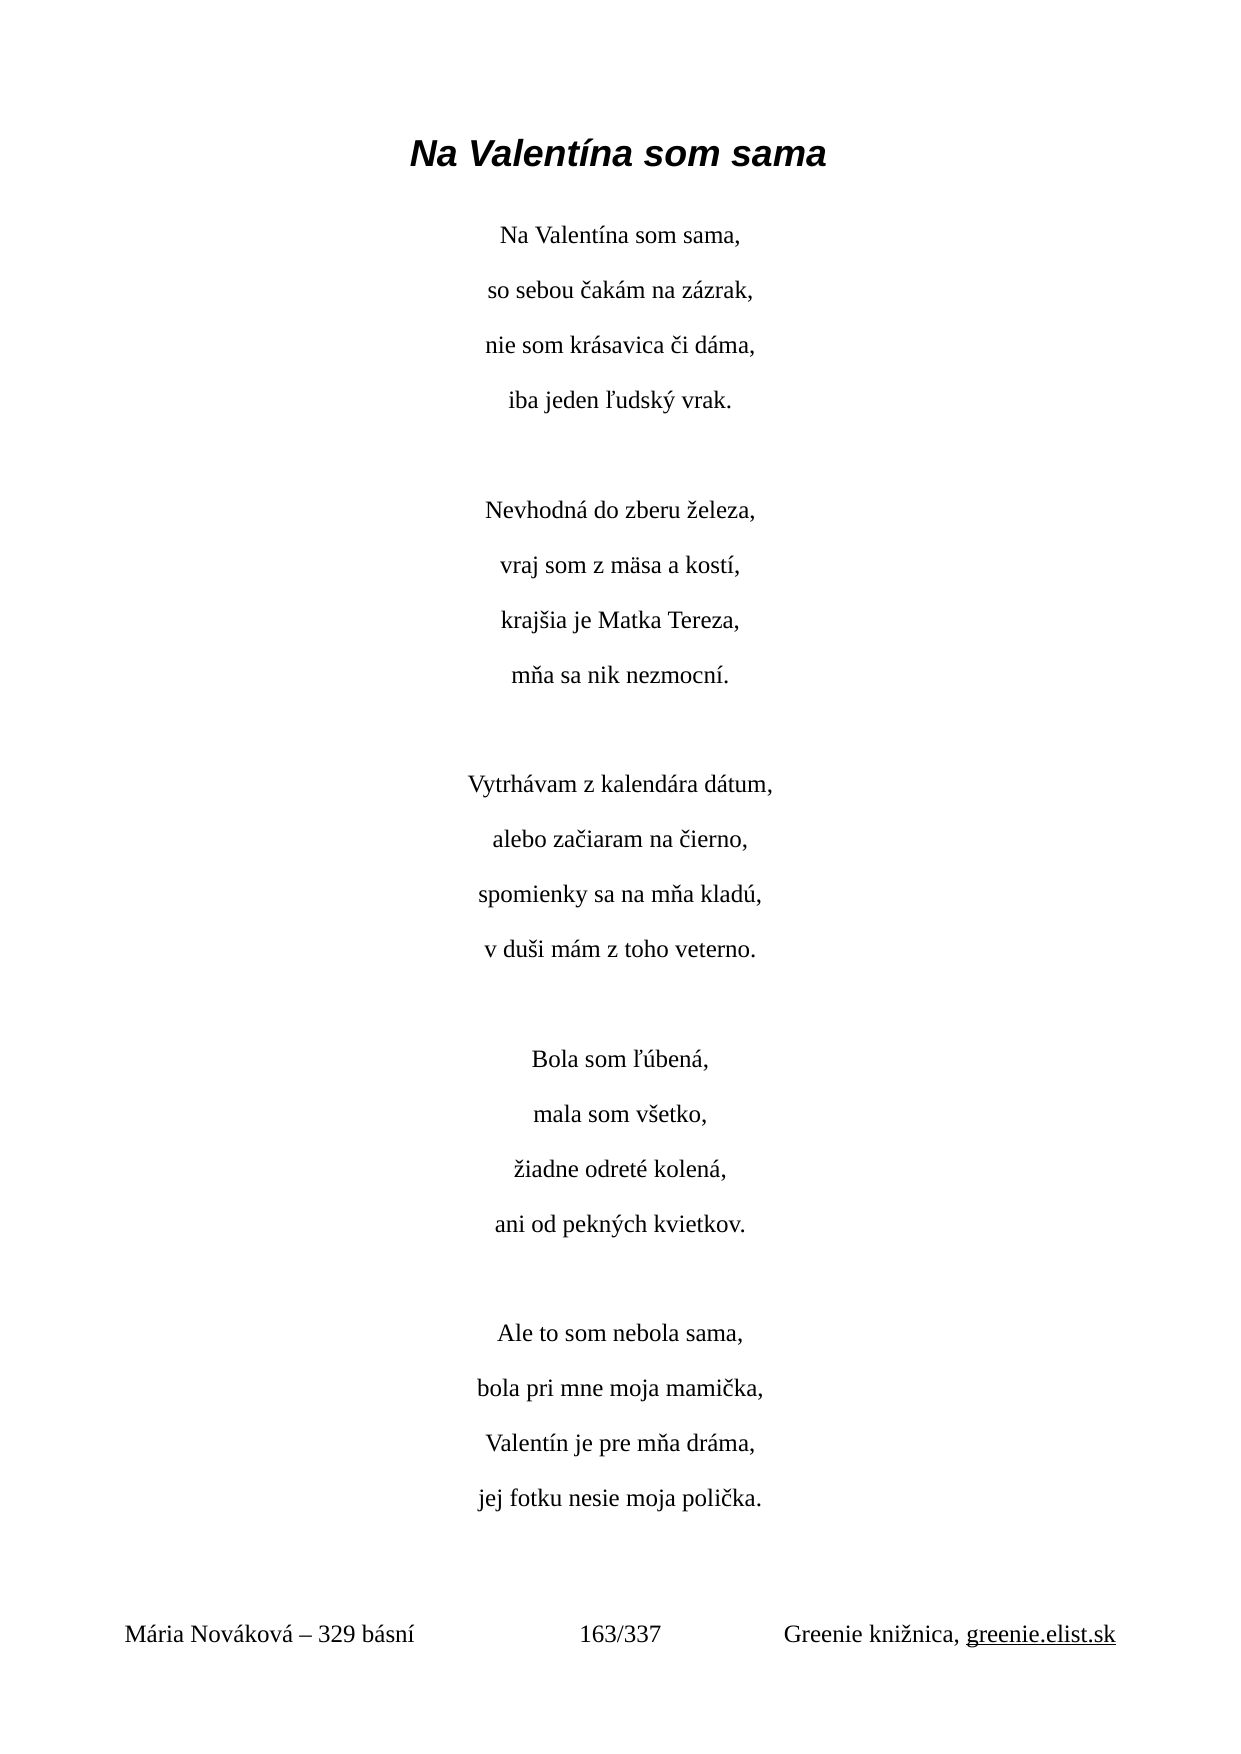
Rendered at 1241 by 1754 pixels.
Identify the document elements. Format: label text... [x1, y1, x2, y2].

text bola pri mne moja mamička, [106, 1373, 1134, 1402]
text nie som krásavica či dáma, [106, 330, 1134, 359]
text Vytrhávam z kalendára dátum, [106, 769, 1134, 798]
subtitle Na Valentína som sama [106, 131, 1134, 174]
text žiadne odreté kolená, [106, 1154, 1134, 1182]
text krajšia je Matka Tereza, [106, 605, 1134, 633]
text spomienky sa na mňa kladú, [106, 879, 1134, 908]
text mala som všetko, [106, 1099, 1134, 1128]
text Valentín je pre mňa dráma, [106, 1428, 1134, 1457]
text v duši mám z toho veterno. [106, 934, 1134, 963]
text Ale to som nebola sama, [106, 1318, 1134, 1347]
text vraj som z mäsa a kostí, [106, 550, 1134, 579]
text alebo začiaram na čierno, [106, 824, 1134, 853]
text Bola som ľúbená, [106, 1044, 1134, 1073]
text so sebou čakám na zázrak, [106, 275, 1134, 304]
text Na Valentína som sama, [106, 221, 1134, 249]
text jej fotku nesie moja polička. [106, 1483, 1134, 1512]
text iba jeden ľudský vrak. [106, 385, 1134, 414]
text Nevhodná do zberu železa, [106, 495, 1134, 524]
text ani od pekných kvietkov. [106, 1209, 1134, 1237]
text mňa sa nik nezmocní. [106, 660, 1134, 688]
